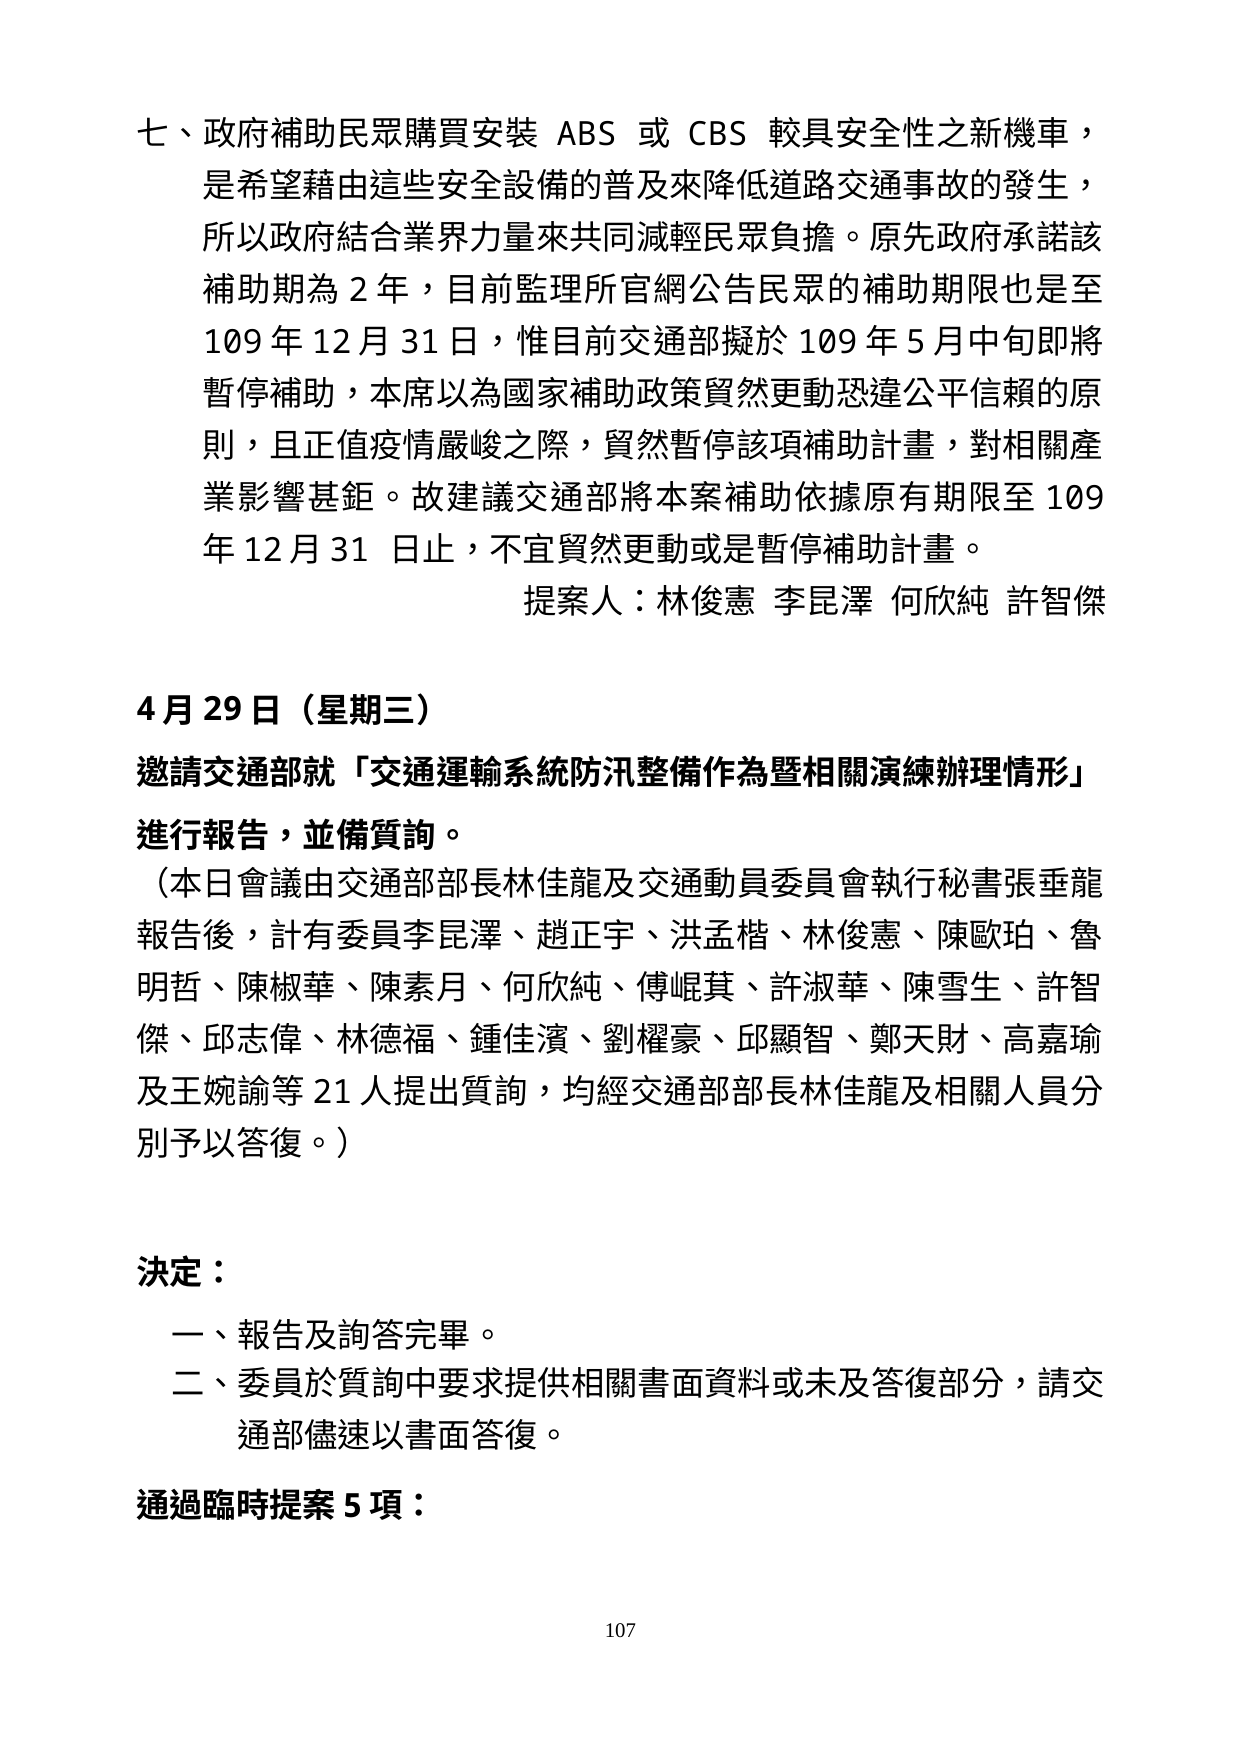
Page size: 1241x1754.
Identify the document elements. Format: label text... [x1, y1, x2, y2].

text 提案人：林俊憲 李昆澤 何欣純 許智傑 [523, 572, 1117, 624]
text 通過臨時提案5項： [136, 1476, 1104, 1528]
text 七、政府補助民眾購買安裝 ABS 或 CBS 較具安全性之新機車，是希望藉由這些安全設備的普及來降低道路交通事故的發生，所以政府結合業界力量來共同減輕民眾負擔。原先政府承諾該補助期為2年，目前監理所官網公告民眾的補助期限也是至109年12月31日，惟目前交通部擬於109年5月中旬即將暫停補助，本席以為國家補助政策貿然更動恐違公平信賴的原則，且正值疫情嚴峻之際，貿然暫停該項補助計畫，對相關產業影響甚鉅。故建議交通部將本案補助依據原有期限至109年12月31 日止，不宜貿然更動或是暫停補助計畫。 [136, 103, 1104, 572]
text （本日會議由交通部部長林佳龍及交通動員委員會執行秘書張垂龍報告後，計有委員李昆澤、趙正宇、洪孟楷、林俊憲、陳歐珀、魯明哲、陳椒華、陳素月、何欣純、傅崐萁、許淑華、陳雪生、許智傑、邱志偉、林德福、鍾佳濱、劉櫂豪、邱顯智、鄭天財、高嘉瑜及王婉諭等21人提出質詢，均經交通部部長林佳龍及相關人員分別予以答復。） [136, 853, 1104, 1166]
text 邀請交通部就「交通運輸系統防汛整備作為暨相關演練辦理情形」進行報告，並備質詢。 [136, 728, 1104, 853]
text 二、委員於質詢中要求提供相關書面資料或未及答復部分，請交通部儘速以書面答復。 [171, 1353, 1104, 1457]
text 4月29日（星期三） [136, 666, 1104, 728]
text 決定： [136, 1228, 1104, 1291]
text 一、報告及詢答完畢。 [136, 1291, 1104, 1353]
